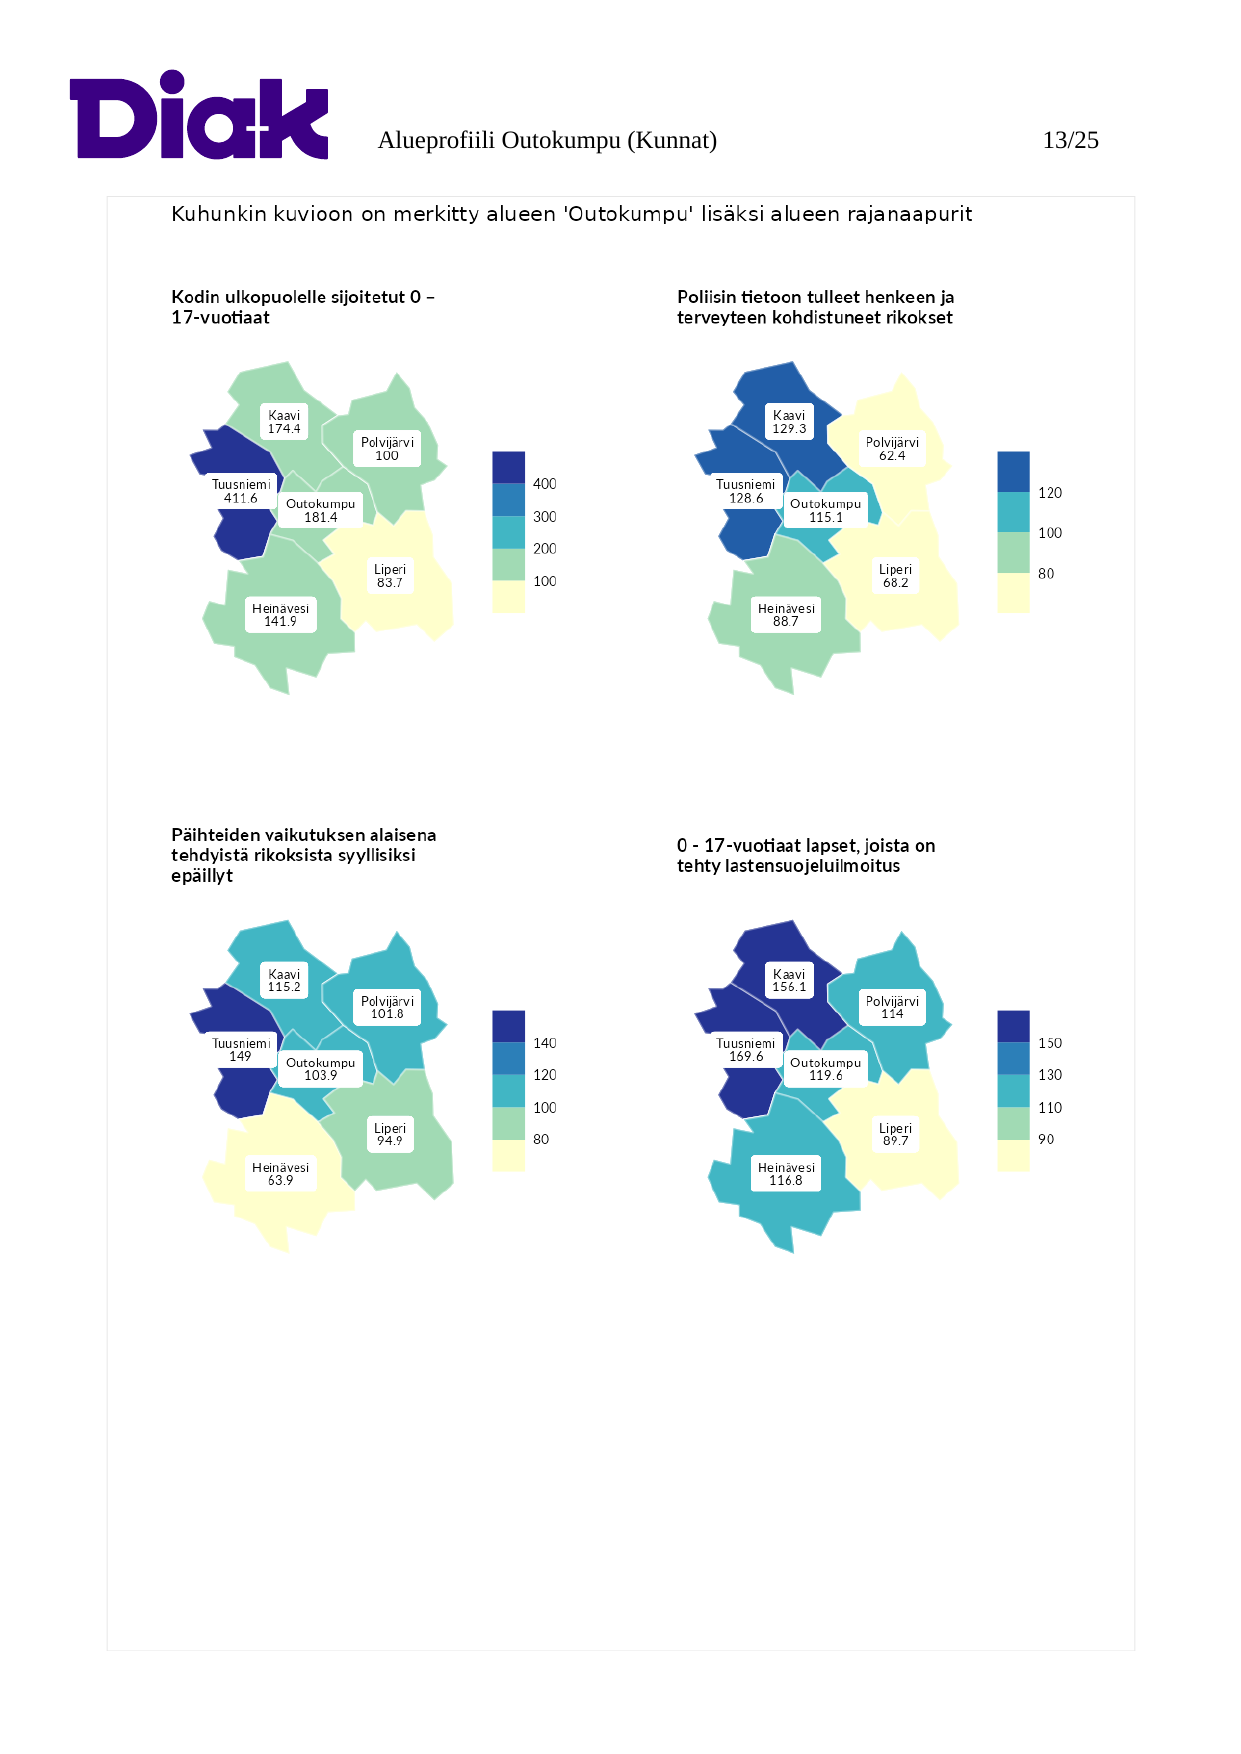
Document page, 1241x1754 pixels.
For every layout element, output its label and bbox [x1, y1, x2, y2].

picture [61, 196, 1179, 1651]
